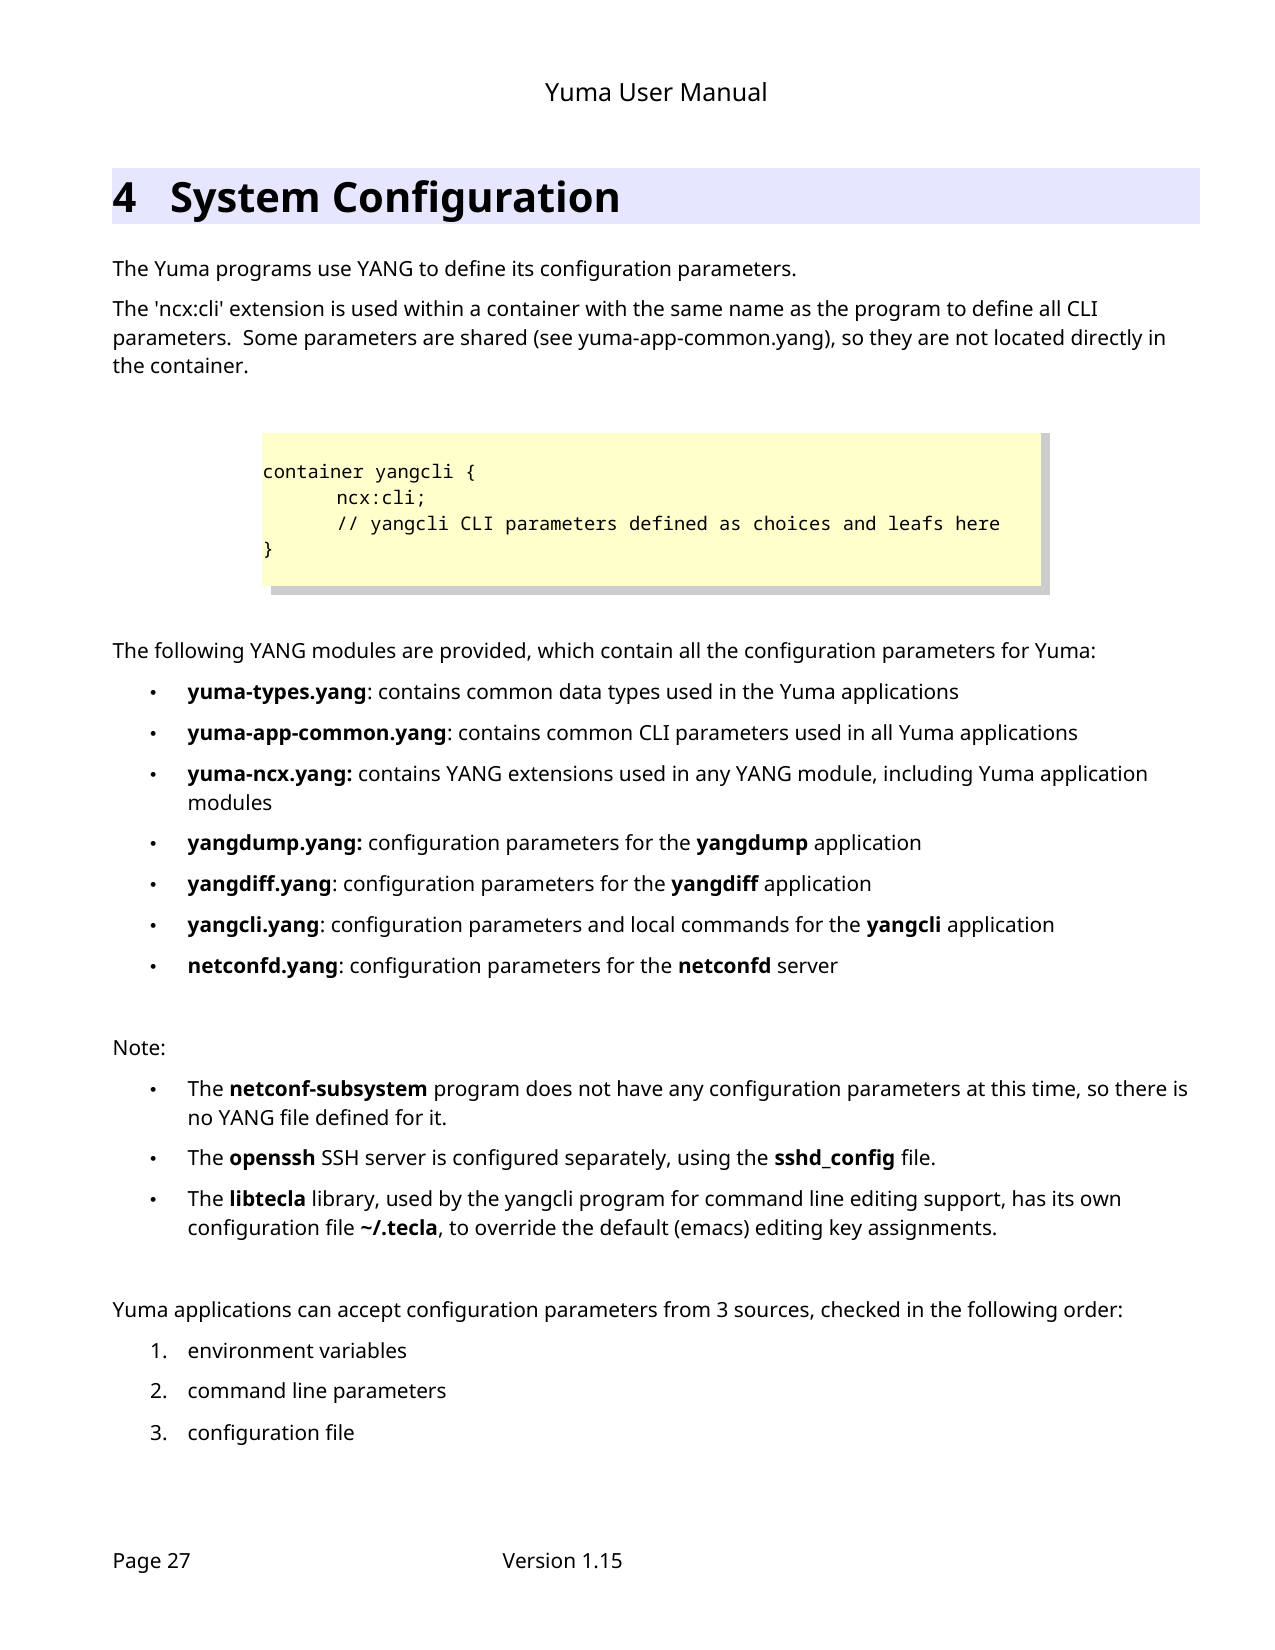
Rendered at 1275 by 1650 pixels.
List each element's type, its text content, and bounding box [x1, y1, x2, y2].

text // yangcli CLI parameters defined as choices and leafs here [262, 510, 1041, 535]
list environment variables [150, 1336, 1200, 1364]
text The 'ncx:cli' extension is used within a container with the same name as the program to define all CLI parameters. Some parameters are shared (see yuma-app-common.yang), so they are not located directly in the container. [112, 294, 1200, 380]
list netconfd.yang: configuration parameters for the netconfd server [150, 951, 1200, 980]
list yangdiff.yang: configuration parameters for the yangdiff application [150, 869, 1200, 898]
text Note: [112, 1033, 1200, 1062]
list The libtecla library, used by the yangcli program for command line editing support, has its own configuration file ~/.tecla, to override the default (emacs) editing key assignments. [150, 1184, 1200, 1241]
list The netconf-subsystem program does not have any configuration parameters at this time, so there is no YANG file defined for it. [150, 1074, 1200, 1131]
text container yangcli { ncx:cli; [262, 459, 1041, 510]
list The openssh SSH server is configured separately, using the sshd_config file. [150, 1143, 1200, 1172]
text The following YANG modules are provided, which contain all the configuration parameters for Yuma: [112, 636, 1200, 665]
text The Yuma programs use YANG to define its configuration parameters. [112, 254, 1200, 282]
text Yuma applications can accept configuration parameters from 3 sources, checked in the following order: [112, 1295, 1200, 1323]
list yuma-types.yang: contains common data types used in the Yuma applications [150, 677, 1200, 706]
list yangdump.yang: configuration parameters for the yangdump application [150, 828, 1200, 857]
list yuma-app-common.yang: contains common CLI parameters used in all Yuma applications [150, 718, 1200, 747]
list yuma-ncx.yang: contains YANG extensions used in any YANG module, including Yuma application modules [150, 759, 1200, 816]
list command line parameters [150, 1377, 1200, 1405]
subtitle System Configuration [112, 168, 1200, 224]
list configuration file [150, 1418, 1200, 1446]
text } [262, 535, 1041, 561]
list yangcli.yang: configuration parameters and local commands for the yangcli application [150, 910, 1200, 939]
